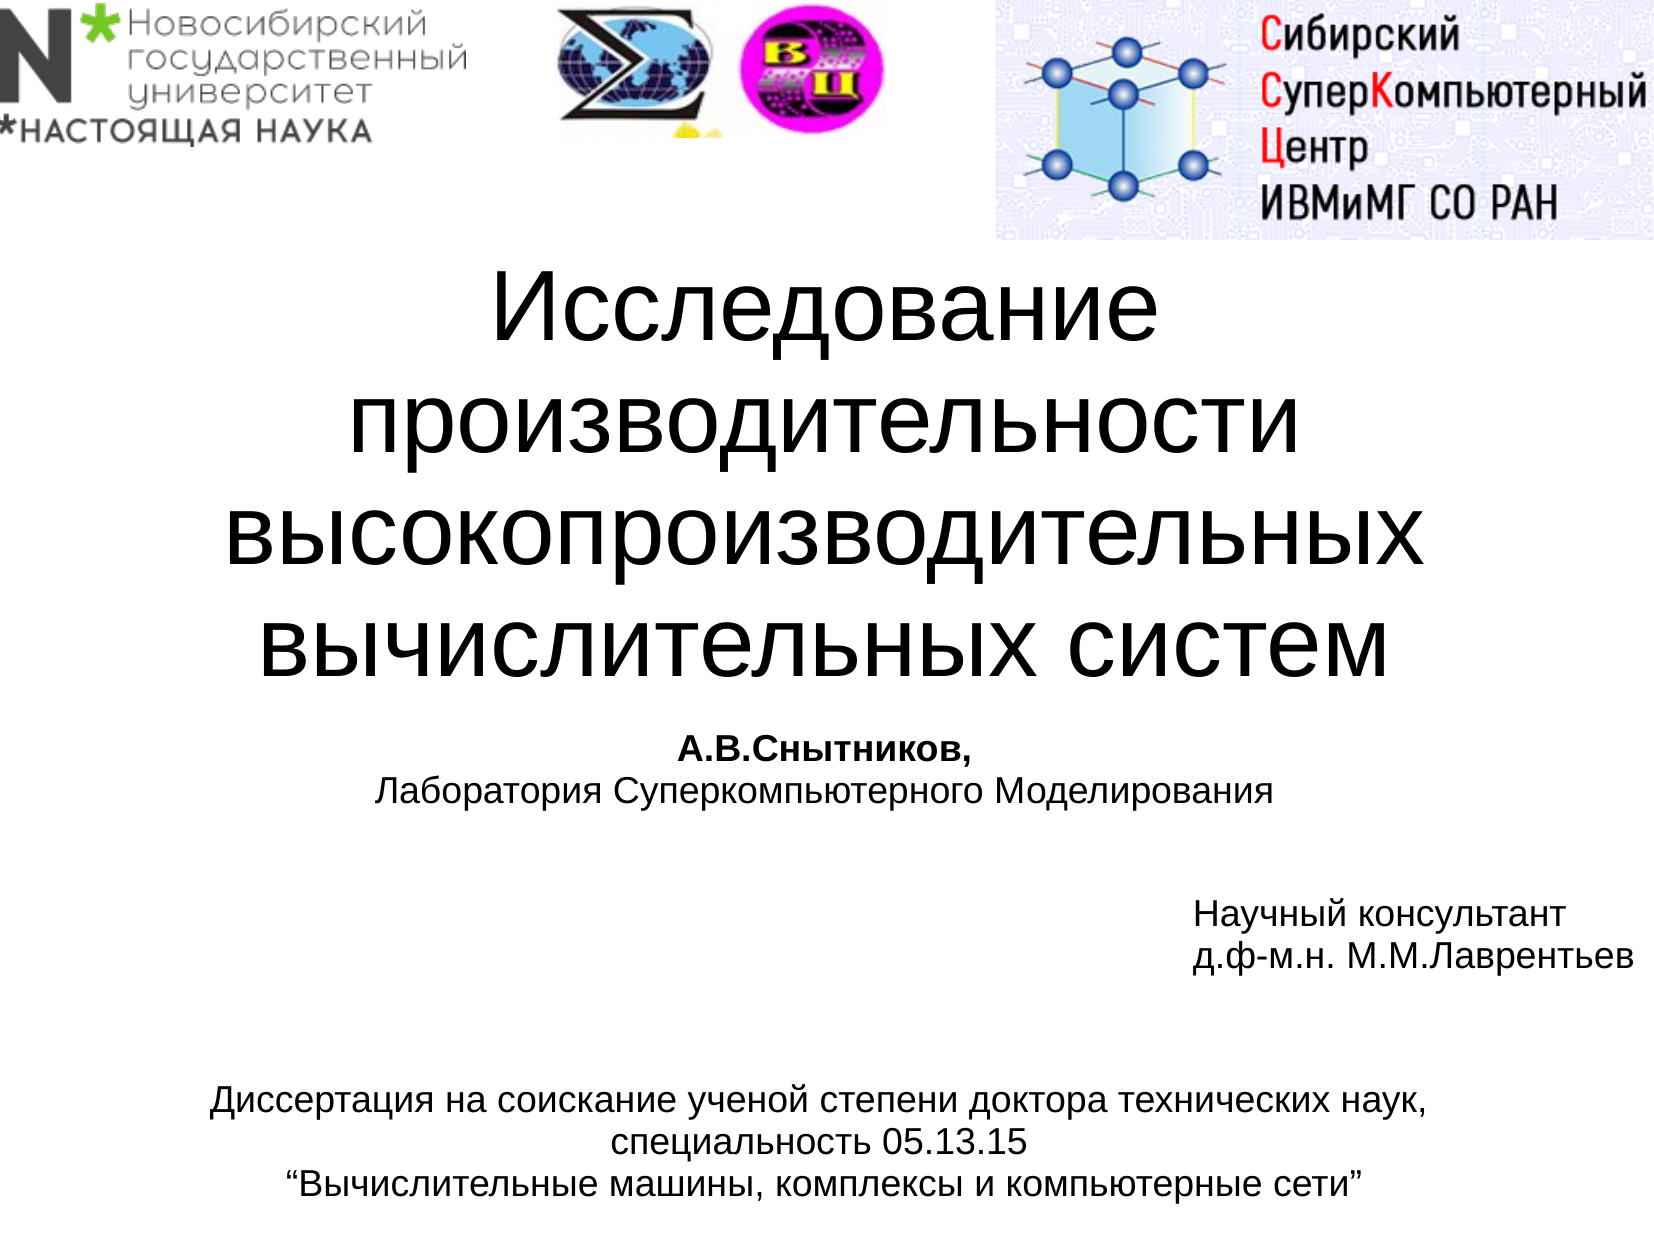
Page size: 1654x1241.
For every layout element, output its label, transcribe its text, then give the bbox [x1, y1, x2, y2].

text_box А.В.Снытников, Лаборатория Суперкомпьютерного Моделирования [360, 699, 1289, 841]
picture [993, 0, 1654, 241]
picture [554, 0, 886, 138]
picture [0, 0, 466, 147]
text_box Диссертация на соискание ученой степени доктора технических наук, специальность 05.13.15 “Вычислительные машины, комплексы и компьютерные сети” [195, 1070, 1453, 1212]
subtitle Исследование производительности высокопроизводительных вычислительных систем [30, 191, 1621, 757]
text_box Научный консультант д.ф-м.н. М.М.Лаврентьев [1178, 885, 1654, 1026]
